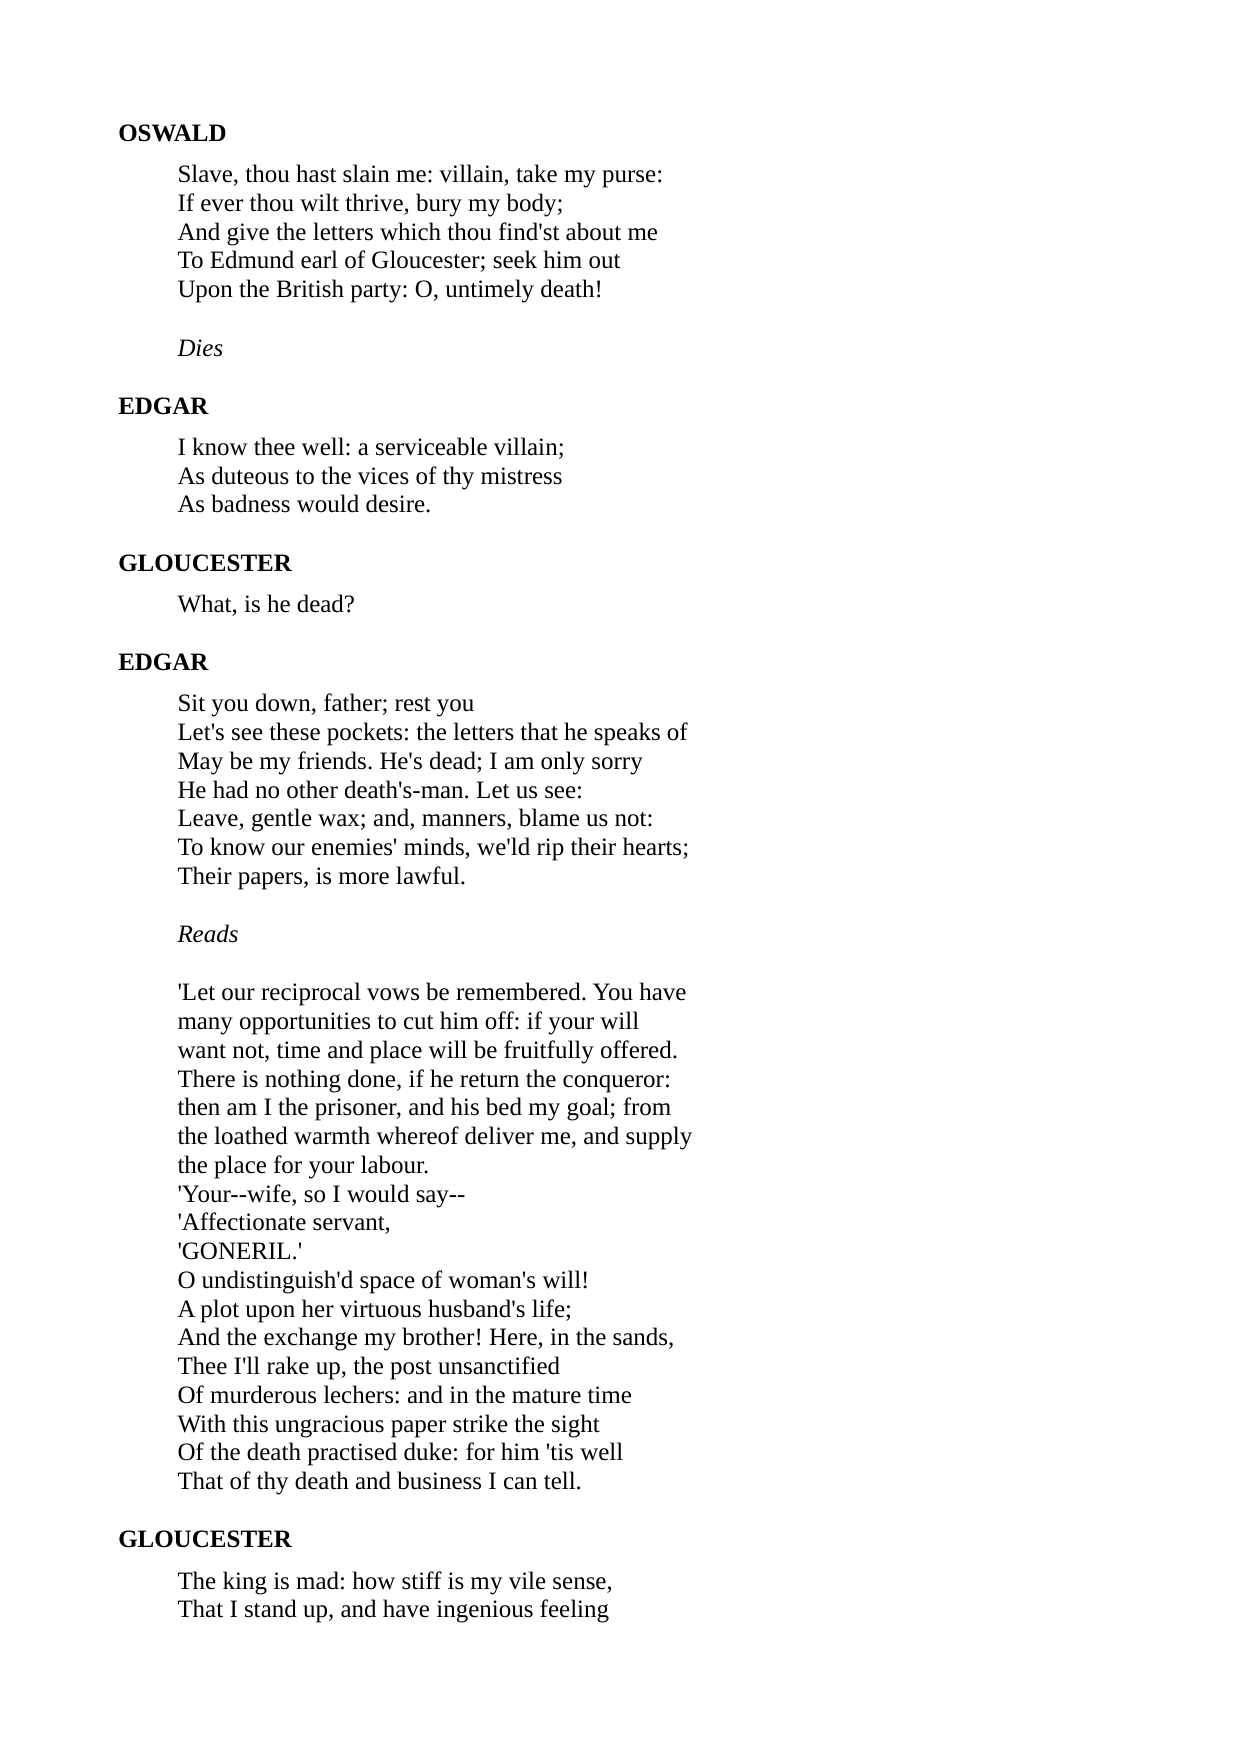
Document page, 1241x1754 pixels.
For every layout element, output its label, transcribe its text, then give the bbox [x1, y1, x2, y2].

text GLOUCESTER [118, 548, 1122, 577]
text I know thee well: a serviceable villain; As duteous to the vices of thy mistress As badness would desire. [177, 432, 1063, 518]
text OSWALD [118, 118, 1122, 147]
text GLOUCESTER [118, 1524, 1122, 1553]
text Sit you down, father; rest you Let's see these pockets: the letters that he speaks of May be my friends. He's dead; I am only sorry He had no other death's-man. Let us see: Leave, gentle wax; and, manners, blame us not: To know our enemies' minds, we'ld rip their hearts; Their papers, is more lawful. [177, 688, 1063, 890]
text What, is he dead? [177, 589, 1063, 618]
text Slave, thou hast slain me: villain, take my purse: If ever thou wilt thrive, bury my body; And give the letters which thou find'st about me To Edmund earl of Gloucester; seek him out Upon the British party: O, untimely death! [177, 159, 1063, 303]
text Reads [177, 919, 1063, 948]
text Dies [177, 333, 1063, 361]
text The king is mad: how stiff is my vile sense, That I stand up, and have ingenious feeling [177, 1566, 1063, 1623]
text EDGAR [118, 391, 1122, 419]
text EDGAR [118, 647, 1122, 676]
text 'Let our reciprocal vows be remembered. You have many opportunities to cut him off: if your will want not, time and place will be fruitfully offered. There is nothing done, if he return the conqueror: then am I the prisoner, and his bed my goal; from the loathed warmth whereof deliver me, and supply the place for your labour. 'Your--wife, so I would say-- 'Affectionate servant, 'GONERIL.' O undistinguish'd space of woman's will! A plot upon her virtuous husband's life; And the exchange my brother! Here, in the sands, Thee I'll rake up, the post unsanctified Of murderous lechers: and in the mature time With this ungracious paper strike the sight Of the death practised duke: for him 'tis well That of thy death and business I can tell. [177, 977, 1063, 1495]
